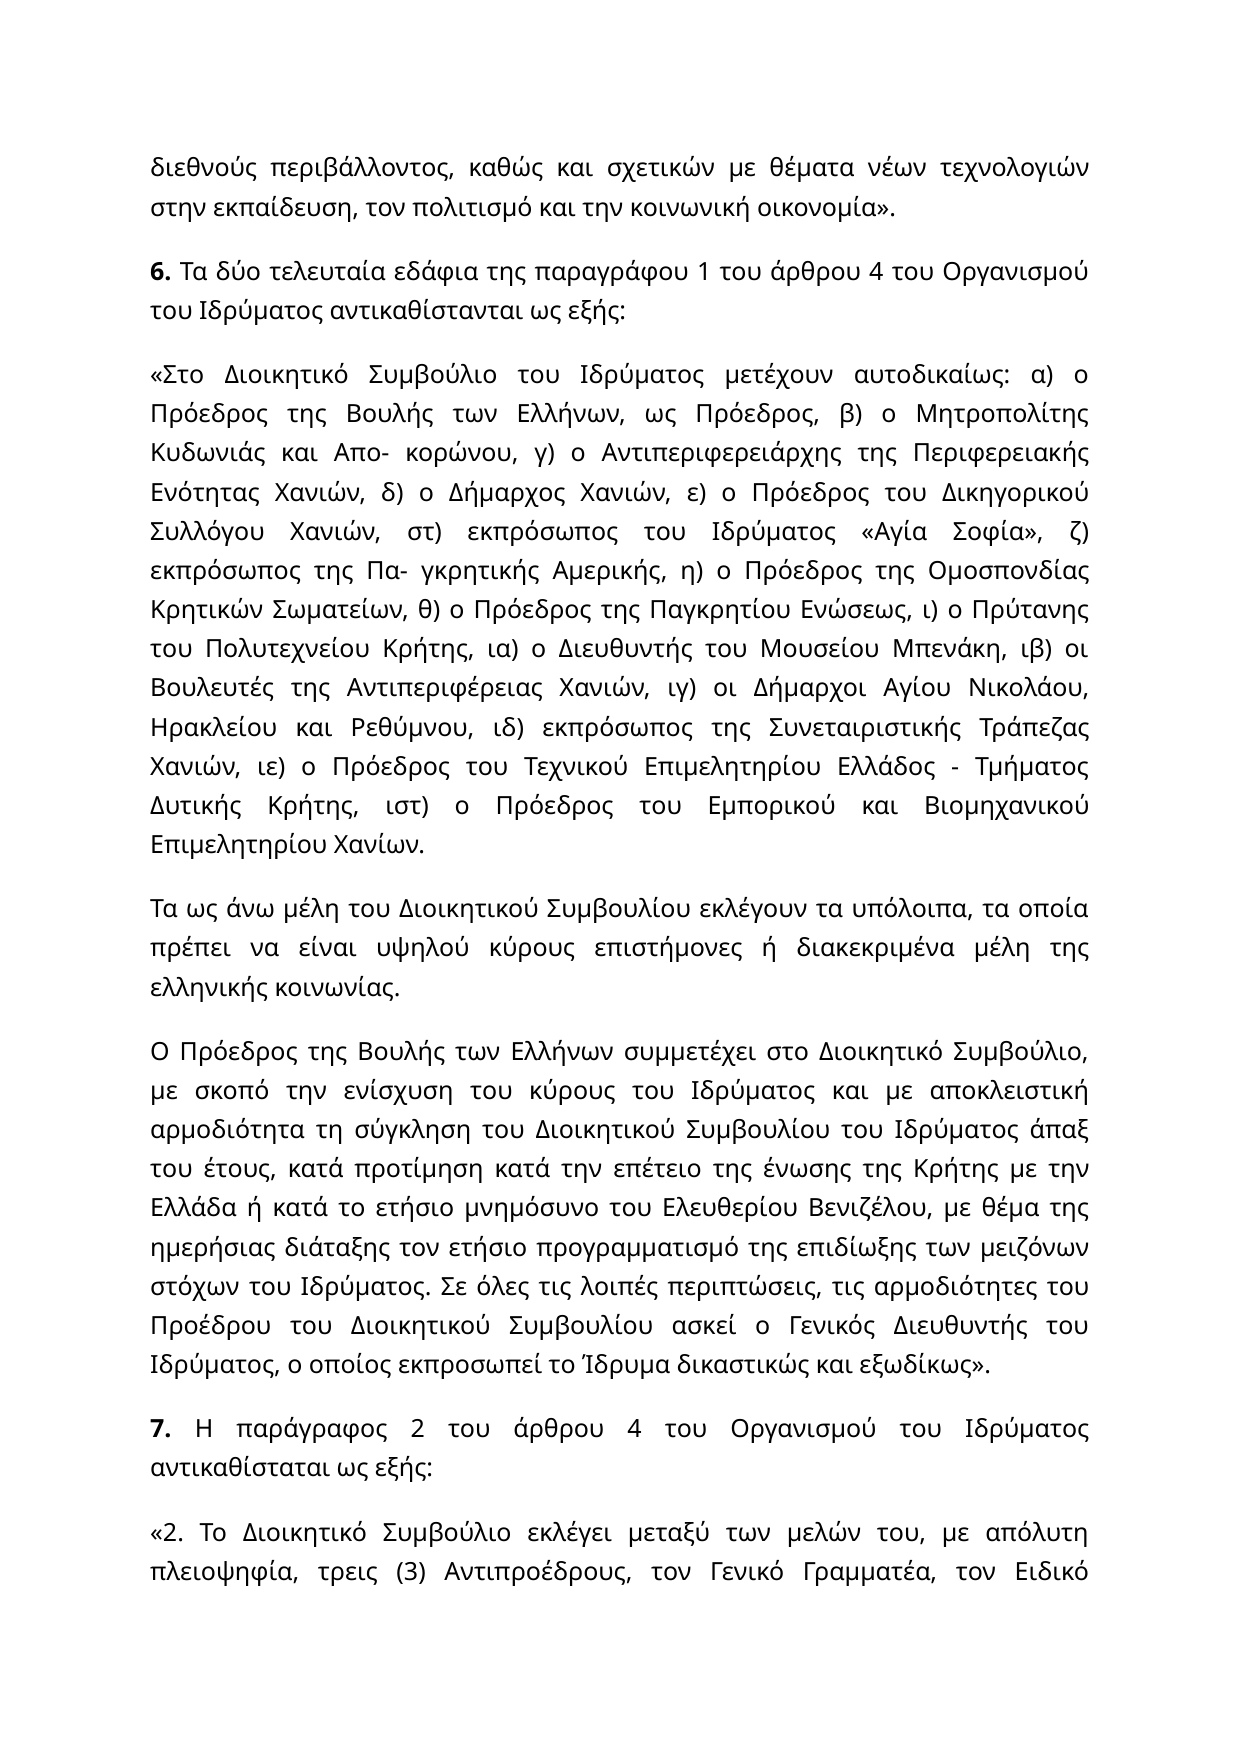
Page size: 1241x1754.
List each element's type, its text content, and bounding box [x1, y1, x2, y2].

text «Στο Διοικητικό Συμβούλιο του Ιδρύματος μετέχουν αυτοδικαίως: α) ο Πρόεδρος της Βουλής των Ελλήνων, ως Πρόεδρος, β) ο Μητροπολίτης Κυδωνιάς και Απο- κορώνου, γ) ο Αντιπεριφερειάρχης της Περιφερειακής Ενότητας Χανιών, δ) ο Δήμαρχος Χανιών, ε) ο Πρόεδρος του Δικηγορικού Συλλόγου Χανιών, στ) εκπρόσωπος του Ιδρύματος «Αγία Σοφία», ζ) εκπρόσωπος της Πα- γκρητικής Αμερικής, η) ο Πρόεδρος της Ομοσπονδίας Κρητικών Σωματείων, θ) ο Πρόεδρος της Παγκρητίου Ενώσεως, ι) ο Πρύτανης του Πολυτεχνείου Κρήτης, ια) ο Διευθυντής του Μουσείου Μπενάκη, ιβ) οι Βουλευτές της Αντιπεριφέρειας Χανιών, ιγ) οι Δήμαρχοι Αγίου Νικολάου, Ηρακλείου και Ρεθύμνου, ιδ) εκπρόσωπος της Συνεταιριστικής Τράπεζας Χανιών, ιε) ο Πρόεδρος του Τεχνικού Επιμελητηρίου Ελλάδος - Τμήματος Δυτικής Κρήτης, ιστ) ο Πρόεδρος του Εμπορικού και Βιομηχανικού Επιμελητηρίου Χανίων. [150, 357, 1090, 861]
text 7. Η παράγραφος 2 του άρθρου 4 του Οργανισμού του Ιδρύματος αντικαθίσταται ως εξής: [150, 1411, 1090, 1484]
text διεθνούς περιβάλλοντος, καθώς και σχετικών με θέματα νέων τεχνολογιών στην εκπαίδευση, τον πολιτισμό και την κοινωνική οικονομία». [150, 150, 1090, 223]
text Τα ως άνω μέλη του Διοικητικού Συμβουλίου εκλέγουν τα υπόλοιπα, τα οποία πρέπει να είναι υψηλού κύρους επιστήμονες ή διακεκριμένα μέλη της ελληνικής κοινωνίας. [150, 891, 1090, 1003]
text 6. Τα δύο τελευταία εδάφια της παραγράφου 1 του άρθρου 4 του Οργανισμού του Ιδρύματος αντικαθίστανται ως εξής: [150, 253, 1090, 327]
text Ο Πρόεδρος της Βουλής των Ελλήνων συμμετέχει στο Διοικητικό Συμβούλιο, με σκοπό την ενίσχυση του κύρους του Ιδρύματος και με αποκλειστική αρμοδιότητα τη σύγκληση του Διοικητικού Συμβουλίου του Ιδρύματος άπαξ του έτους, κατά προτίμηση κατά την επέτειο της ένωσης της Κρήτης με την Ελλάδα ή κατά το ετήσιο μνημόσυνο του Ελευθερίου Βενιζέλου, με θέμα της ημερήσιας διάταξης τον ετήσιο προγραμματισμό της επιδίωξης των μειζόνων στόχων του Ιδρύματος. Σε όλες τις λοιπές περιπτώσεις, τις αρμοδιότητες του Προέδρου του Διοικητικού Συμβουλίου ασκεί ο Γενικός Διευθυντής του Ιδρύματος, ο οποίος εκπροσωπεί το Ίδρυμα δικαστικώς και εξωδίκως». [150, 1033, 1090, 1381]
text «2. Το Διοικητικό Συμβούλιο εκλέγει μεταξύ των μελών του, με απόλυτη πλειοψηφία, τρεις (3) Αντιπροέδρους, τον Γενικό Γραμματέα, τον Ειδικό [150, 1514, 1090, 1587]
